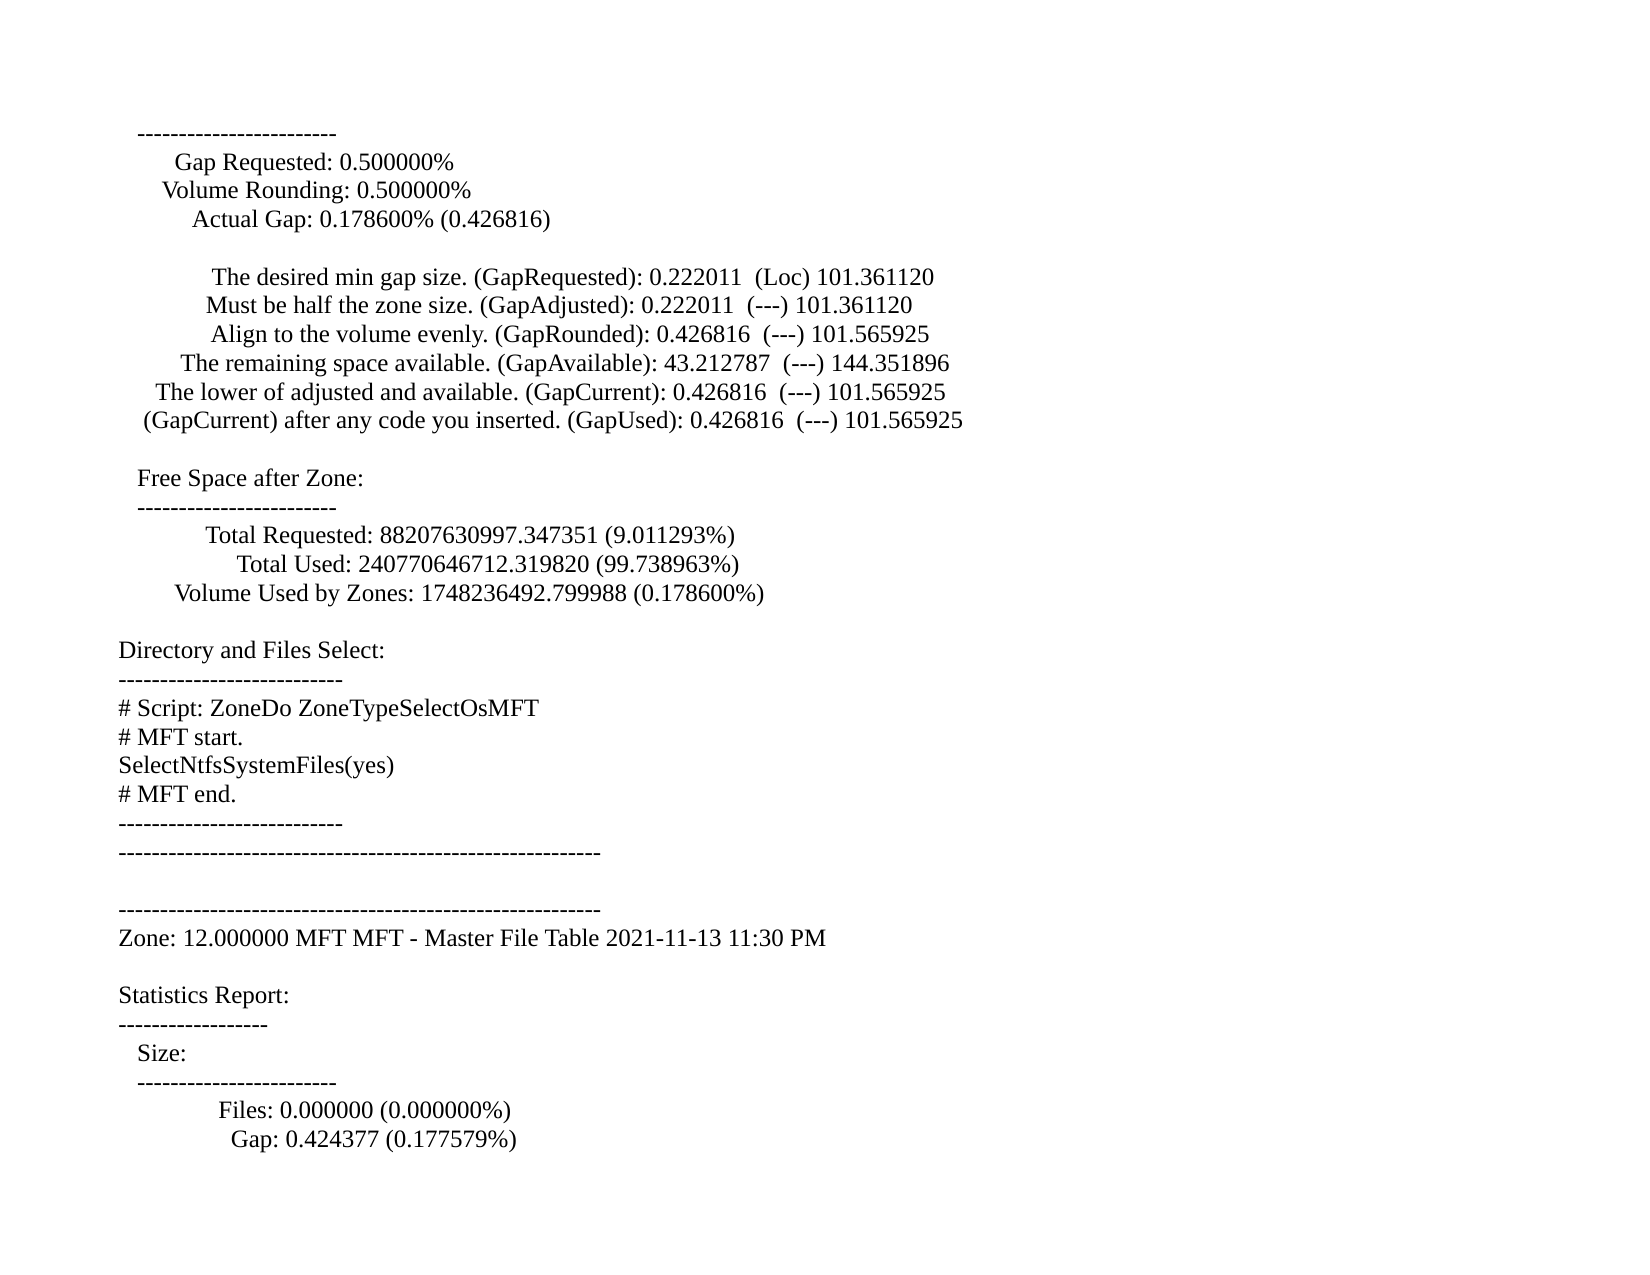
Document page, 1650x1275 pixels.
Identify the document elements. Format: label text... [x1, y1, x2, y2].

text Files: 0.000000 (0.000000%) [118, 1096, 1532, 1124]
text SelectNtfsSystemFiles(yes) [118, 751, 1532, 779]
text ------------------------ [118, 492, 1532, 521]
text --------------------------- [118, 664, 1532, 693]
text Statistics Report: [118, 981, 1532, 1009]
text The remaining space available. (GapAvailable): 43.212787 (---) 144.351896 [118, 348, 1532, 377]
text Free Space after Zone: [118, 463, 1532, 492]
text (GapCurrent) after any code you inserted. (GapUsed): 0.426816 (---) 101.565925 [118, 406, 1532, 434]
text Gap: 0.424377 (0.177579%) [118, 1124, 1532, 1153]
text Must be half the zone size. (GapAdjusted): 0.222011 (---) 101.361120 [118, 291, 1532, 319]
text # MFT start. [118, 722, 1532, 751]
text Actual Gap: 0.178600% (0.426816) [118, 204, 1532, 233]
text # Script: ZoneDo ZoneTypeSelectOsMFT [118, 693, 1532, 722]
text --------------------------- [118, 808, 1532, 837]
text The lower of adjusted and available. (GapCurrent): 0.426816 (---) 101.565925 [118, 377, 1532, 406]
text ------------------------ [118, 118, 1532, 147]
text Total Requested: 88207630997.347351 (9.011293%) [118, 521, 1532, 549]
text Gap Requested: 0.500000% [118, 147, 1532, 176]
text Zone: 12.000000 MFT MFT - Master File Table 2021-11-13 11:30 PM [118, 923, 1532, 952]
text ---------------------------------------------------------- [118, 894, 1532, 923]
text # MFT end. [118, 779, 1532, 808]
text ------------------------ [118, 1067, 1532, 1096]
text Volume Used by Zones: 1748236492.799988 (0.178600%) [118, 578, 1532, 607]
text ------------------ [118, 1009, 1532, 1038]
text ---------------------------------------------------------- [118, 837, 1532, 866]
text Align to the volume evenly. (GapRounded): 0.426816 (---) 101.565925 [118, 319, 1532, 348]
text Size: [118, 1038, 1532, 1067]
text The desired min gap size. (GapRequested): 0.222011 (Loc) 101.361120 [118, 262, 1532, 291]
text Volume Rounding: 0.500000% [118, 176, 1532, 204]
text Total Used: 240770646712.319820 (99.738963%) [118, 549, 1532, 578]
text Directory and Files Select: [118, 636, 1532, 664]
